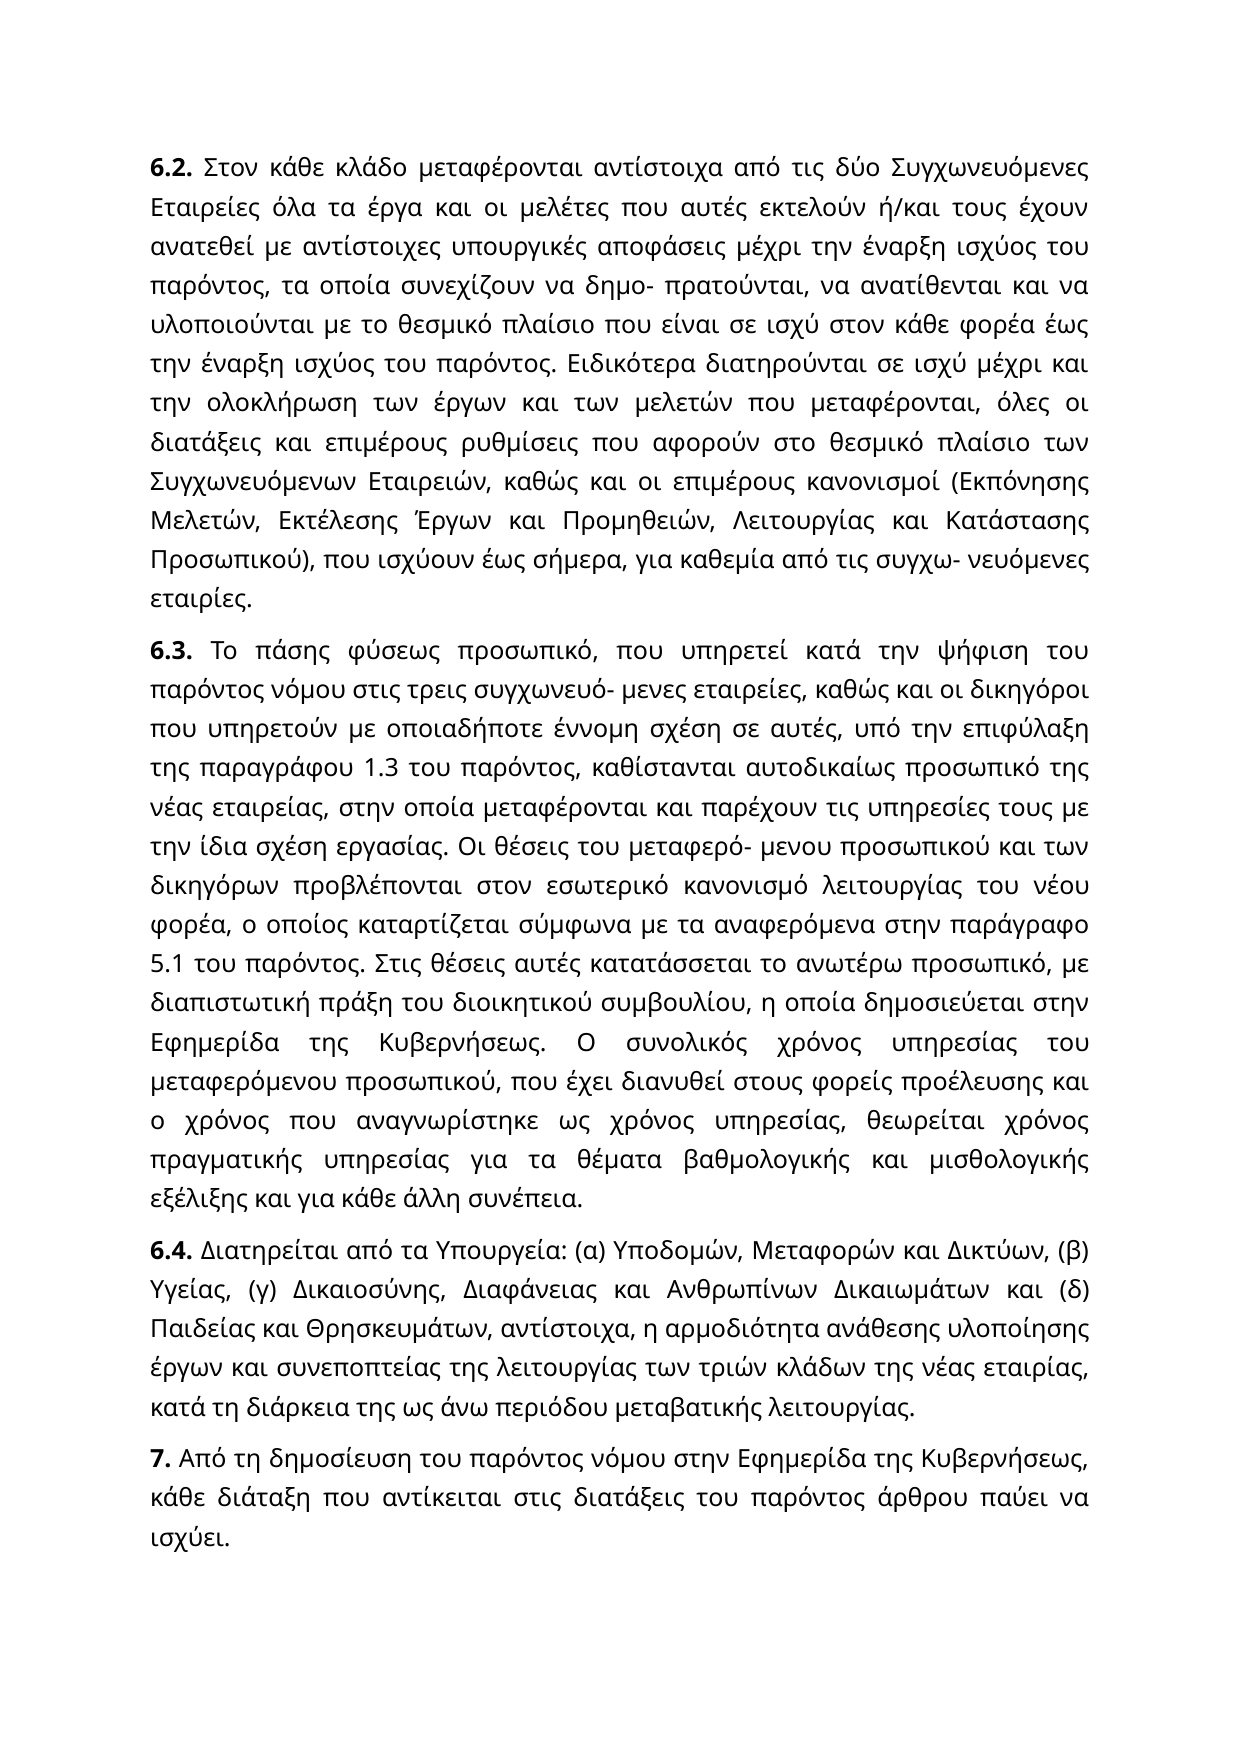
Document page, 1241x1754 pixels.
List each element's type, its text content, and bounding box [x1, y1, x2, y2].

text 6.4. Διατηρείται από τα Υπουργεία: (α) Υποδομών, Μεταφορών και Δικτύων, (β) Υγείας, (γ) Δικαιοσύνης, Διαφάνειας και Ανθρωπίνων Δικαιωμάτων και (δ) Παιδείας και Θρησκευμάτων, αντίστοιχα, η αρμοδιότητα ανάθεσης υλοποίησης έργων και συνεποπτείας της λειτουργίας των τριών κλάδων της νέας εταιρίας, κατά τη διάρκεια της ως άνω περιόδου μεταβατικής λειτουργίας. [150, 1232, 1090, 1423]
text 6.3. Το πάσης φύσεως προσωπικό, που υπηρετεί κατά την ψήφιση του παρόντος νόμου στις τρεις συγχωνευό- μενες εταιρείες, καθώς και οι δικηγόροι που υπηρετούν με οποιαδήποτε έννομη σχέση σε αυτές, υπό την επιφύλαξη της παραγράφου 1.3 του παρόντος, καθίστανται αυτοδικαίως προσωπικό της νέας εταιρείας, στην οποία μεταφέρονται και παρέχουν τις υπηρεσίες τους με την ίδια σχέση εργασίας. Οι θέσεις του μεταφερό- μενου προσωπικού και των δικηγόρων προβλέπονται στον εσωτερικό κανονισμό λειτουργίας του νέου φορέα, ο οποίος καταρτίζεται σύμφωνα με τα αναφερόμενα στην παράγραφο 5.1 του παρόντος. Στις θέσεις αυτές κατατάσσεται το ανωτέρω προσωπικό, με διαπιστωτική πράξη του διοικητικού συμβουλίου, η οποία δημοσιεύεται στην Εφημερίδα της Κυβερνήσεως. Ο συνολικός χρόνος υπηρεσίας του μεταφερόμενου προσωπικού, που έχει διανυθεί στους φορείς προέλευσης και ο χρόνος που αναγνωρίστηκε ως χρόνος υπηρεσίας, θεωρείται χρόνος πραγματικής υπηρεσίας για τα θέματα βαθμολογικής και μισθολογικής εξέλιξης και για κάθε άλλη συνέπεια. [150, 632, 1090, 1215]
text 7. Από τη δημοσίευση του παρόντος νόμου στην Εφημερίδα της Κυβερνήσεως, κάθε διάταξη που αντίκειται στις διατάξεις του παρόντος άρθρου παύει να ισχύει. [150, 1441, 1090, 1553]
text 6.2. Στον κάθε κλάδο μεταφέρονται αντίστοιχα από τις δύο Συγχωνευόμενες Εταιρείες όλα τα έργα και οι μελέτες που αυτές εκτελούν ή/και τους έχουν ανατεθεί με αντίστοιχες υπουργικές αποφάσεις μέχρι την έναρξη ισχύος του παρόντος, τα οποία συνεχίζουν να δημο- πρατούνται, να ανατίθενται και να υλοποιούνται με το θεσμικό πλαίσιο που είναι σε ισχύ στον κάθε φορέα έως την έναρξη ισχύος του παρόντος. Ειδικότερα διατηρούνται σε ισχύ μέχρι και την ολοκλήρωση των έργων και των μελετών που μεταφέρονται, όλες οι διατάξεις και επιμέρους ρυθμίσεις που αφορούν στο θεσμικό πλαίσιο των Συγχωνευόμενων Εταιρειών, καθώς και οι επιμέρους κανονισμοί (Εκπόνησης Μελετών, Εκτέλεσης Έργων και Προμηθειών, Λειτουργίας και Κατάστασης Προσωπικού), που ισχύουν έως σήμερα, για καθεμία από τις συγχω- νευόμενες εταιρίες. [150, 150, 1090, 615]
